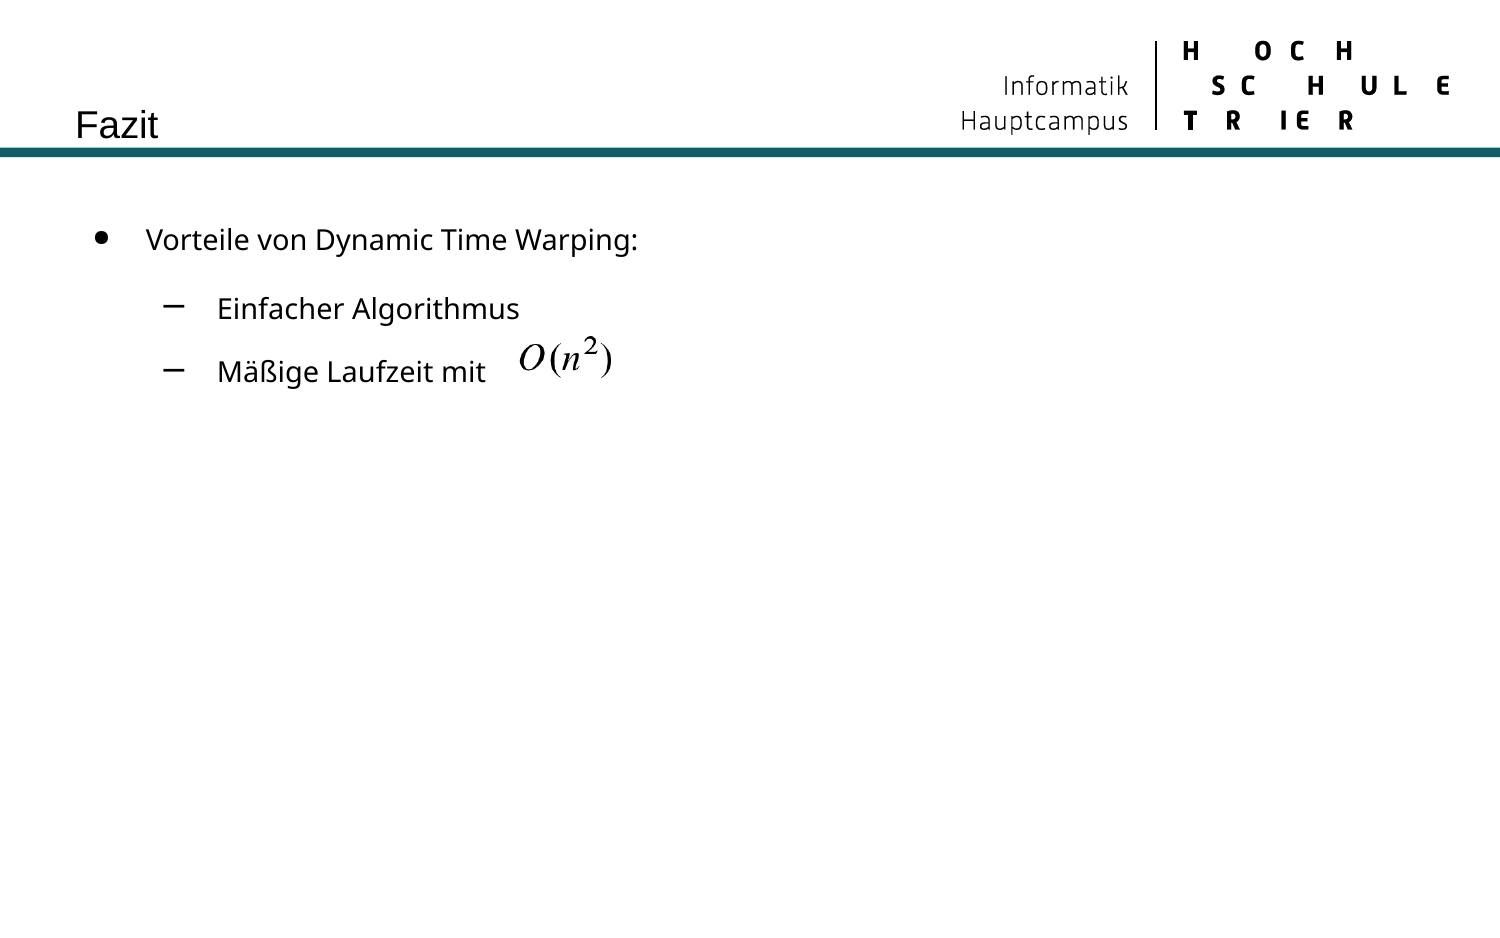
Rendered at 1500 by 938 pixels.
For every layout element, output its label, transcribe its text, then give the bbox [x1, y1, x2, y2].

picture [519, 336, 611, 378]
list Vorteile von Dynamic Time Warping: Einfacher Algorithmus Mäßige Laufzeit mit [75, 219, 1426, 938]
title Fazit [75, 37, 1425, 194]
